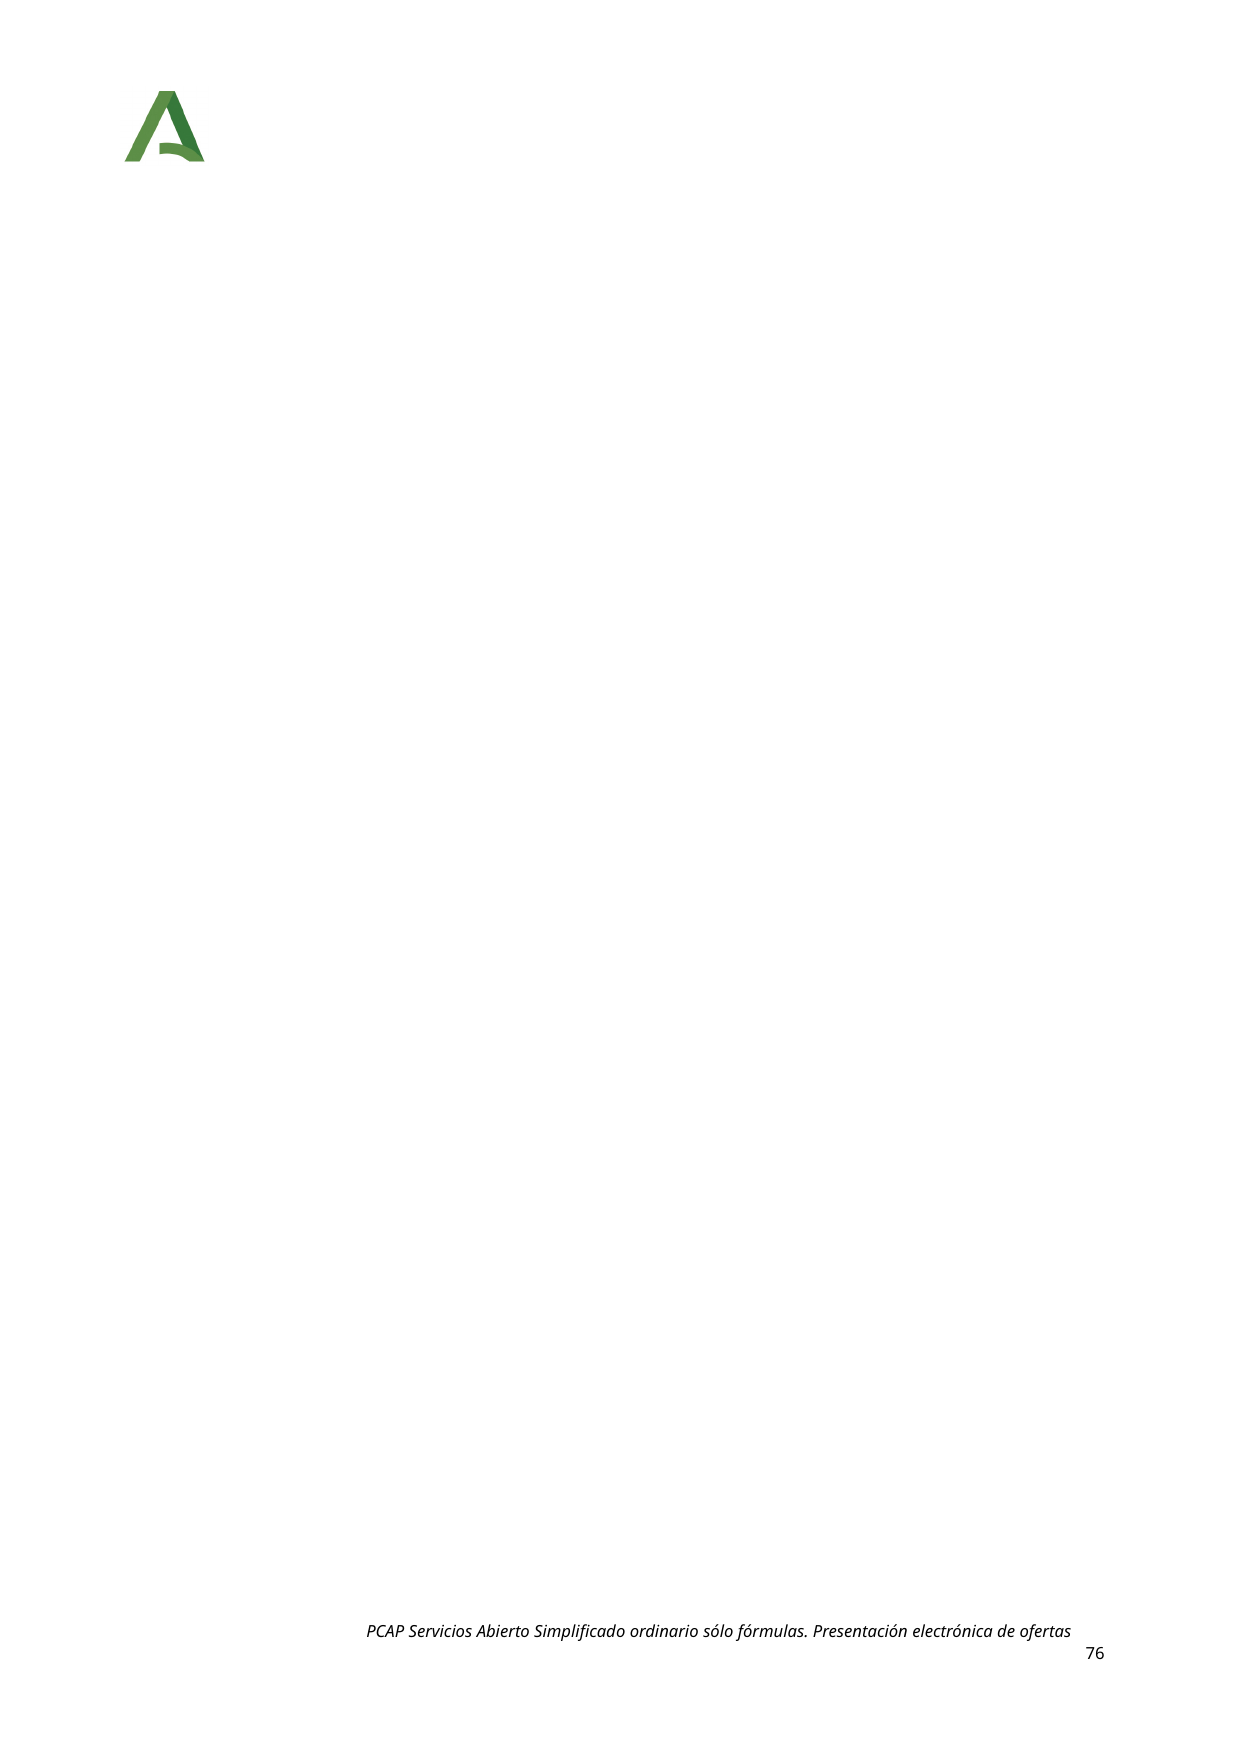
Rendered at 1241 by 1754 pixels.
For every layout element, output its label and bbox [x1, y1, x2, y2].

picture [120, 86, 209, 166]
